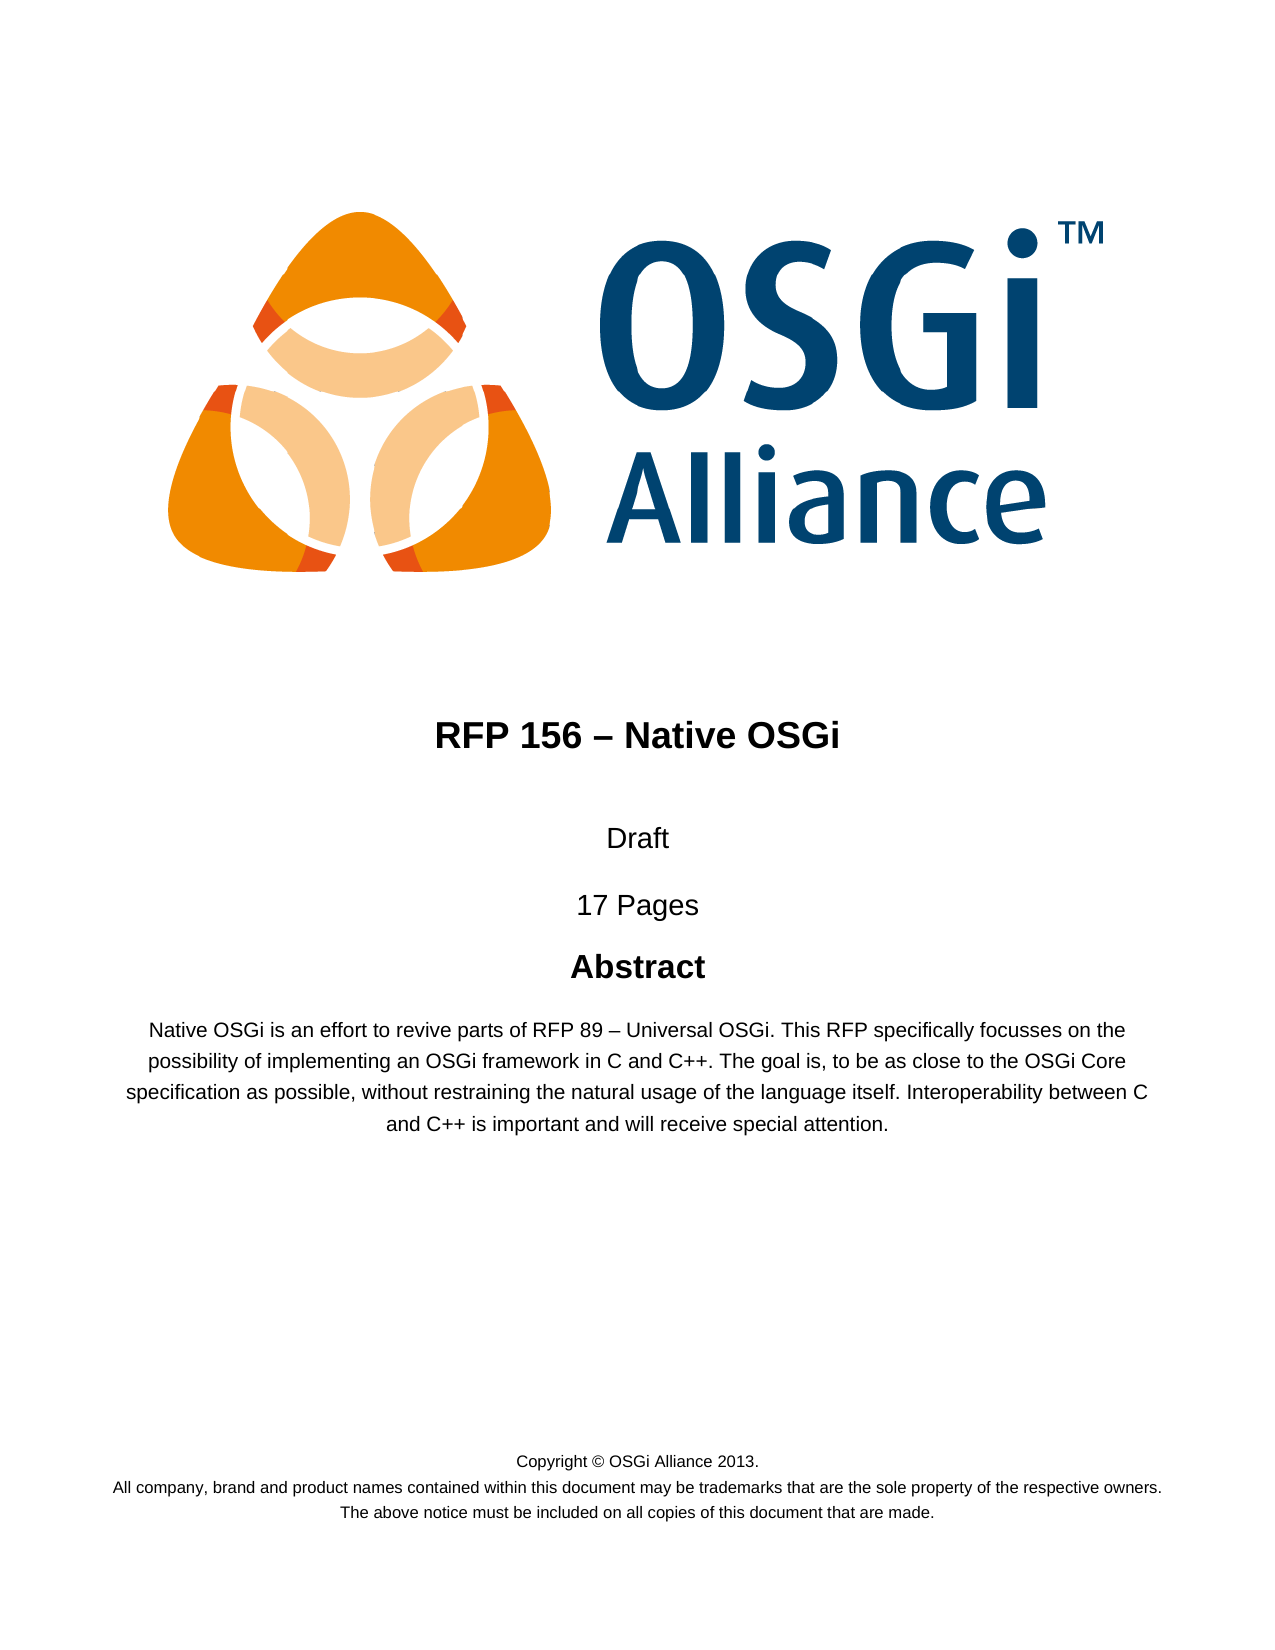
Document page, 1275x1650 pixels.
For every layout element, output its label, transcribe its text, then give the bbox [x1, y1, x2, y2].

title Draft 17 Pages [112, 821, 1162, 922]
picture [112, 158, 1163, 626]
text Abstract [112, 947, 1162, 985]
text Native OSGi is an effort to revive parts of RFP 89 – Universal OSGi. This RFP specifically focusses on the possibility of implementing an OSGi framework in C and C++. The goal is, to be as close to the OSGi Core specification as possible, without restraining the natural usage of the language itself. Interoperability between C and C++ is important and will receive special attention. [112, 1010, 1162, 1135]
title RFP 156 – Native OSGi [112, 714, 1162, 757]
